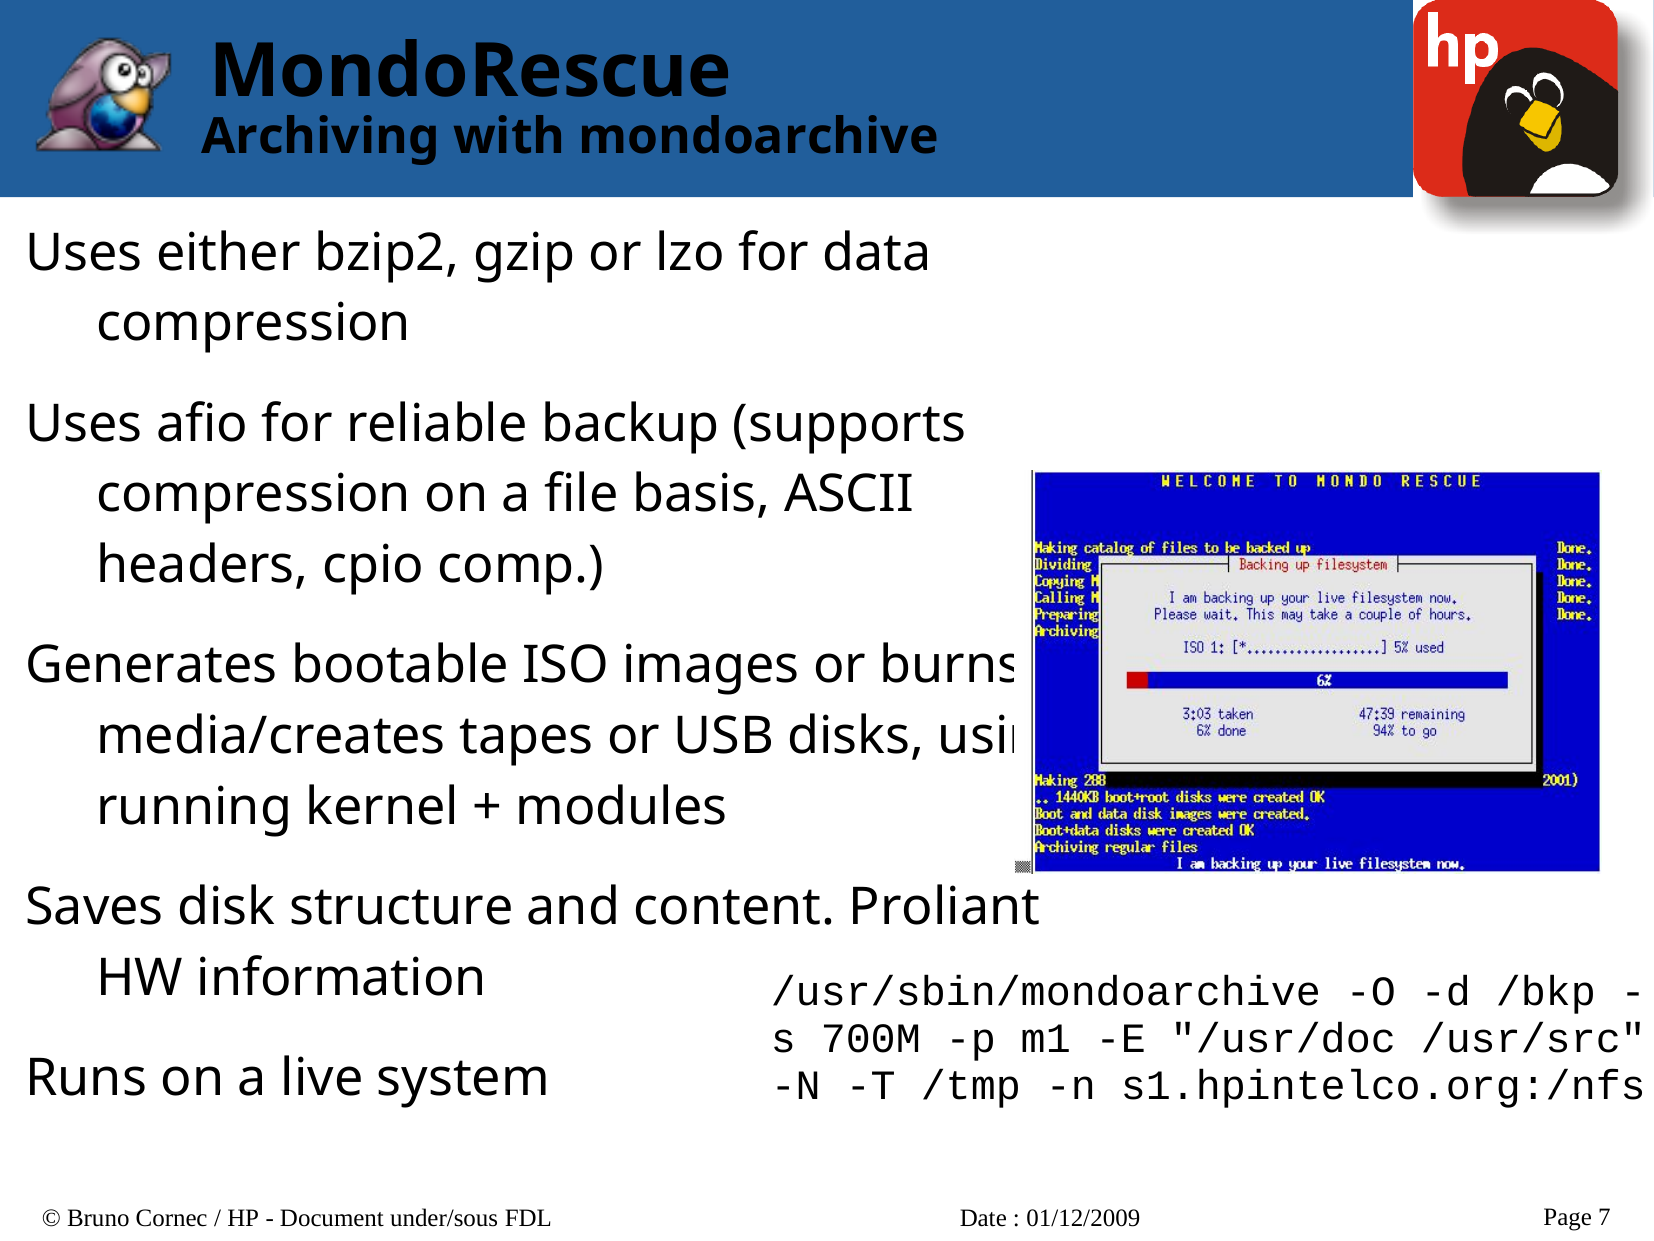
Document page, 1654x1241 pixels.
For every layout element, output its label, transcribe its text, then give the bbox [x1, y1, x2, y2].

text_box /usr/sbin/mondoarchive -O -d /bkp -s 700M -p m1 -E "/usr/doc /usr/src" -N -T /tmp -n s1.hpintelco.org:/nfs [770, 970, 1654, 1170]
picture [1413, 0, 1654, 235]
picture [0, 0, 211, 199]
list Uses either bzip2, gzip or lzo for data compression Uses afio for reliable backup (supports compression on a file basis, ASCII headers, cpio comp.) Generates bootable ISO images or burns media/creates tapes or USB disks, using running kernel + modules Saves disk structure and content. Proliant HW information Runs on a live system [13, 214, 1077, 1187]
picture [1014, 470, 1602, 874]
title Archiving with mondoarchive [201, 32, 1190, 241]
